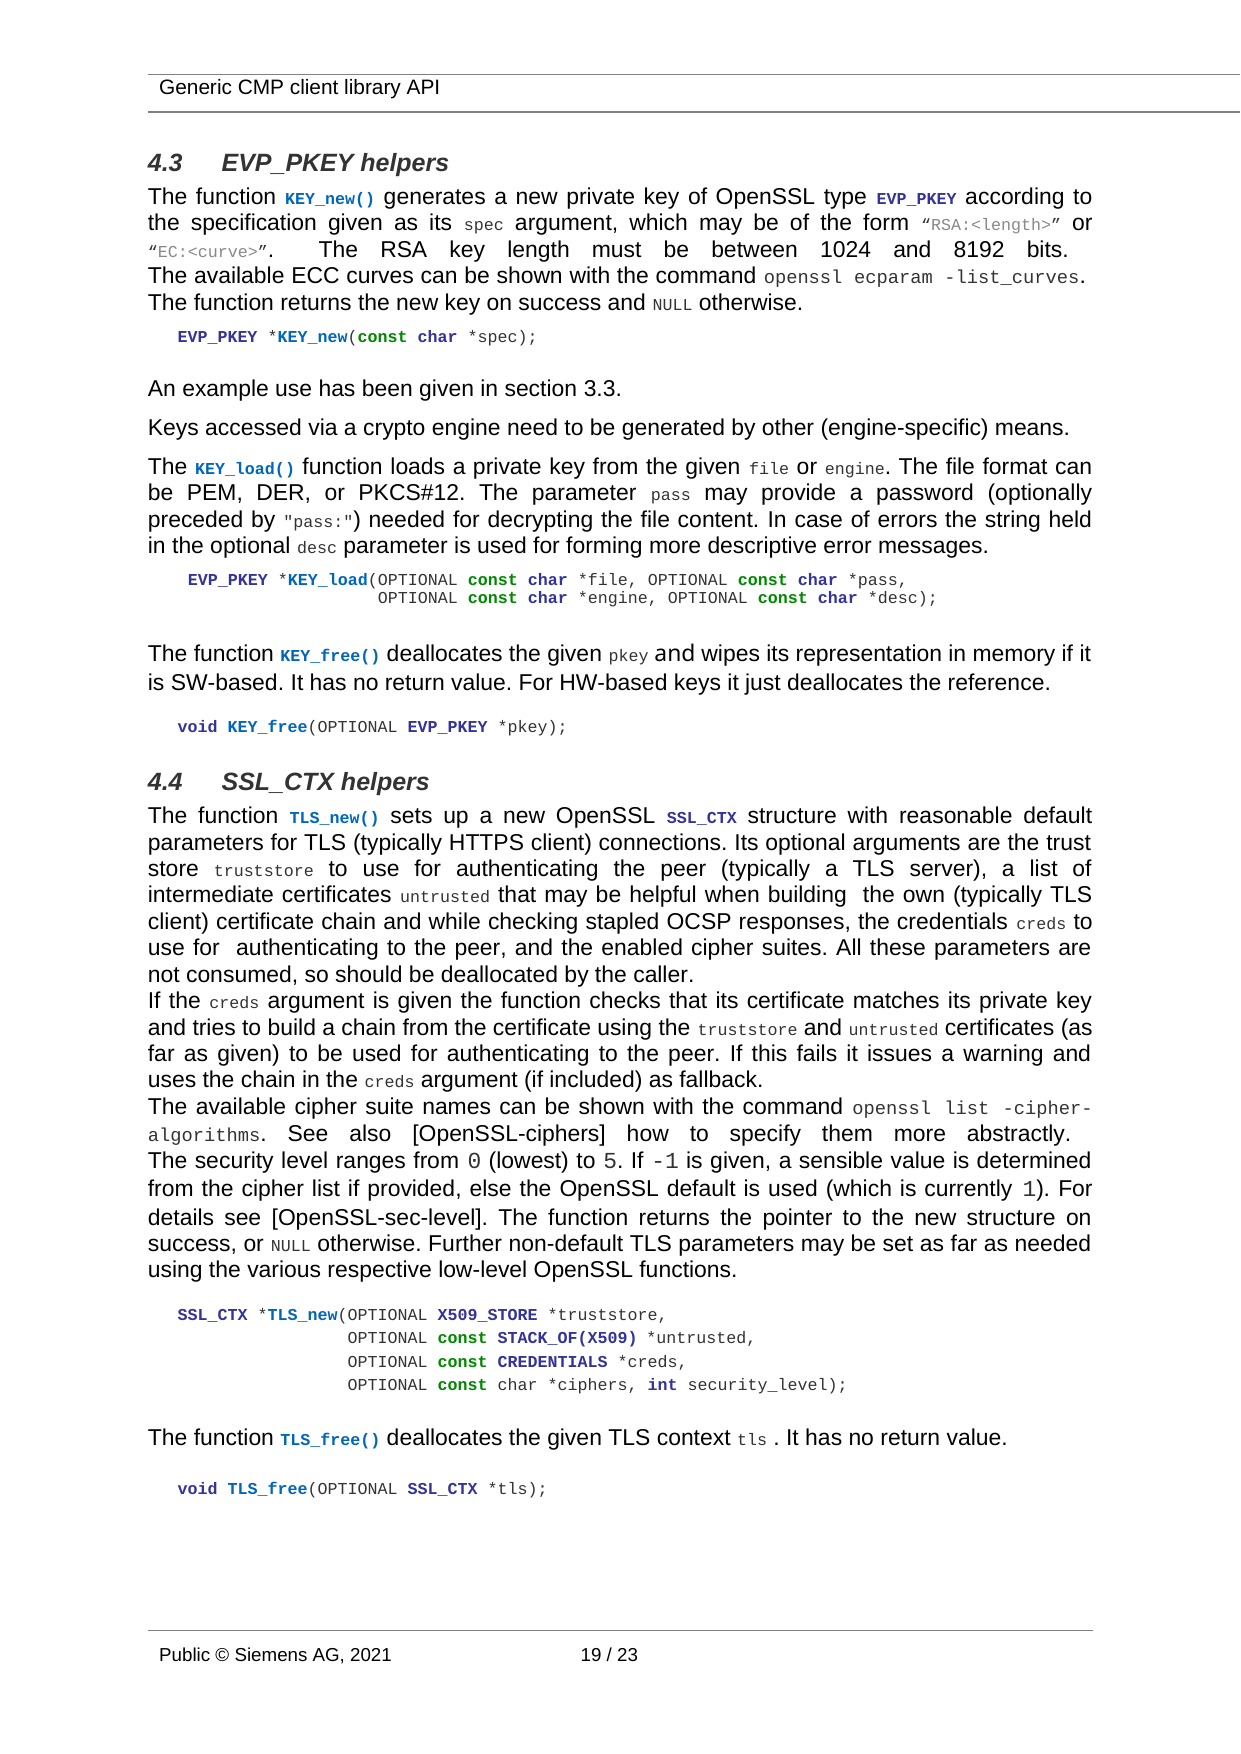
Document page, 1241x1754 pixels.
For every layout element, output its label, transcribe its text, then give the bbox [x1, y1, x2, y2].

text EVP_PKEY *KEY_new(const char *spec); [177, 328, 1092, 347]
text The function KEY_new() generates a new private key of OpenSSL type EVP_PKEY according to the specification given as its spec argument, which may be of the form “RSA:<length>” or “EC:<curve>”. The RSA key length must be between 1024 and 8192 bits. The available ECC curves can be shown with the command openssl ecparam -list_curves. The function returns the new key on success and NULL otherwise. [148, 183, 1092, 316]
text EVP_PKEY *KEY_load(OPTIONAL const char *file, OPTIONAL const char *pass, [148, 571, 1092, 590]
text The KEY_load() function loads a private key from the given file or engine. The file format can be PEM, DER, or PKCS#12. The parameter pass may provide a password (optionally preceded by "pass:") needed for decrypting the file content. In case of errors the string held in the optional desc parameter is used for forming more descriptive error messages. [148, 453, 1092, 559]
subtitle EVP_PKEY helpers [148, 148, 1092, 176]
text An example use has been given in section 3.3. [148, 375, 1092, 402]
text void KEY_free(OPTIONAL EVP_PKEY *pkey); [177, 695, 1092, 737]
text void TLS_free(OPTIONAL SSL_CTX *tls); [177, 1457, 1092, 1499]
subtitle SSL_CTX helpers [148, 767, 1092, 796]
text If the creds argument is given the function checks that its certificate matches its private key and tries to build a chain from the certificate using the truststore and untrusted certificates (as far as given) to be used for authenticating to the peer. If this fails it issues a warning and uses the chain in the creds argument (if included) as fallback. [148, 987, 1092, 1093]
text OPTIONAL const char *engine, OPTIONAL const char *desc); [148, 590, 1092, 637]
text The function KEY_free() deallocates the given pkey and wipes its representation in memory if it is SW-based. It has no return value. For HW-based keys it just deallocates the reference. [148, 637, 1092, 695]
text The function TLS_new() sets up a new OpenSSL SSL_CTX structure with reasonable default parameters for TLS (typically HTTPS client) connections. Its optional arguments are the trust store truststore to use for authenticating the peer (typically a TLS server), a list of intermediate certificates untrusted that may be helpful when building the own (typically TLS client) certificate chain and while checking stapled OCSP responses, the credentials creds to use for authenticating to the peer, and the enabled cipher suites. All these parameters are not consumed, so should be deallocated by the caller. [148, 802, 1092, 987]
text The function TLS_free() deallocates the given TLS context tls . It has no return value. [148, 1424, 1092, 1450]
text OPTIONAL const STACK_OF(X509) *untrusted, OPTIONAL const CREDENTIALS *creds, [177, 1330, 1092, 1372]
text SSL_CTX *TLS_new(OPTIONAL X509_STORE *truststore, [177, 1283, 1092, 1325]
text Keys accessed via a crypto engine need to be generated by other (engine-specific) means. [148, 414, 1092, 440]
text OPTIONAL const char *ciphers, int security_level); [177, 1377, 1092, 1396]
text The available cipher suite names can be shown with the command openssl list -cipher-algorithms. See also [OpenSSL-ciphers] how to specify them more abstractly. The security level ranges from 0 (lowest) to 5. If -1 is given, a sensible value is determined from the cipher list if provided, else the OpenSSL default is used (which is currently 1). For details see [OpenSSL-sec-level]. The function returns the pointer to the new structure on success, or NULL otherwise. Further non-default TLS parameters may be set as far as needed using the various respective low-level OpenSSL functions. [148, 1093, 1092, 1283]
